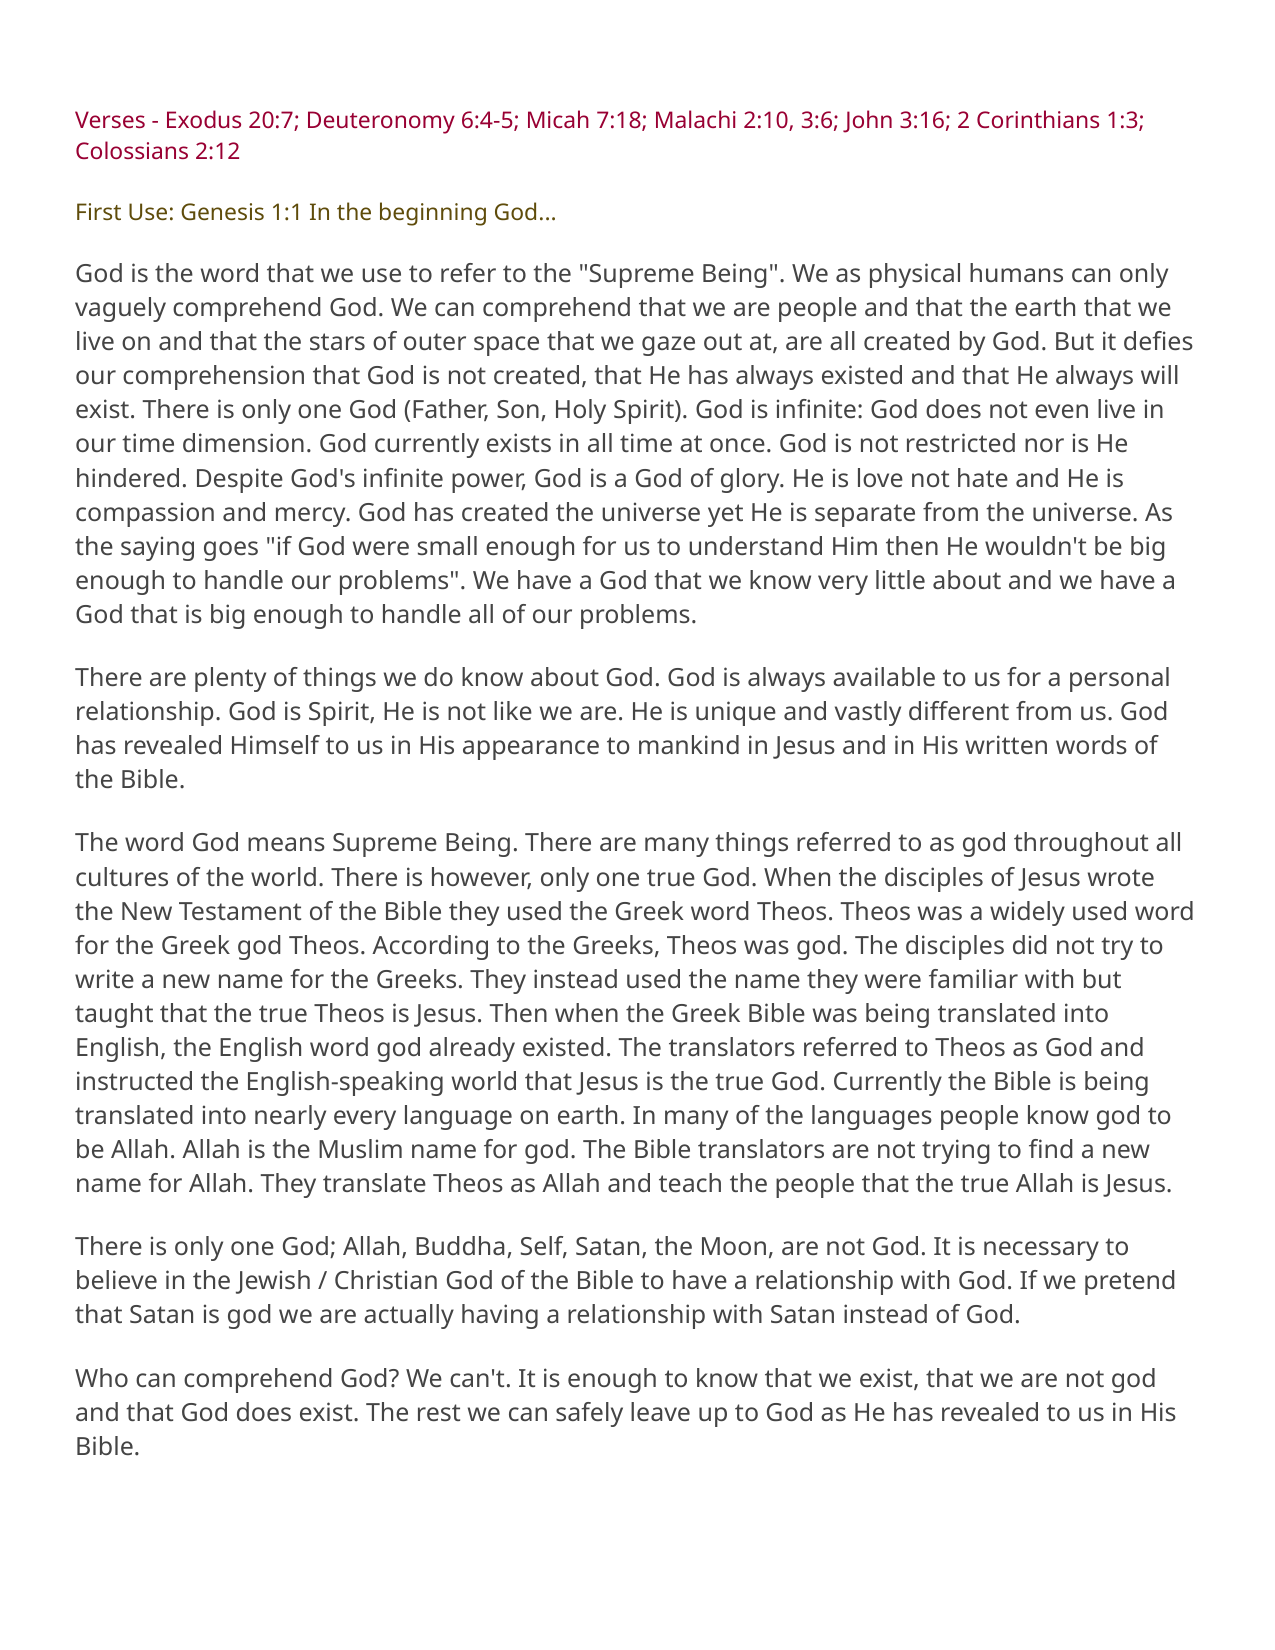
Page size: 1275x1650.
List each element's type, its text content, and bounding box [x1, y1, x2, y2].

text God is the word that we use to refer to the "Supreme Being". We as physical humans can only vaguely comprehend God. We can comprehend that we are people and that the earth that we live on and that the stars of outer space that we gaze out at, are all created by God. But it defies our comprehension that God is not created, that He has always existed and that He always will exist. There is only one God (Father, Son, Holy Spirit). God is infinite: God does not even live in our time dimension. God currently exists in all time at once. God is not restricted nor is He hindered. Despite God's infinite power, God is a God of glory. He is love not hate and He is compassion and mercy. God has created the universe yet He is separate from the universe. As the saying goes "if God were small enough for us to understand Him then He wouldn't be big enough to handle our problems". We have a God that we know very little about and we have a God that is big enough to handle all of our problems. [75, 256, 1200, 631]
text Verses - Exodus 20:7; Deuteronomy 6:4-5; Micah 7:18; Malachi 2:10, 3:6; John 3:16; 2 Corinthians 1:3; Colossians 2:12 [75, 104, 1200, 166]
text Who can comprehend God? We can't. It is enough to know that we exist, that we are not god and that God does exist. The rest we can safely leave up to God as He has revealed to us in His Bible. [75, 1360, 1200, 1462]
text First Use: Genesis 1:1 In the beginning God... [75, 195, 1200, 227]
text There is only one God; Allah, Buddha, Self, Satan, the Moon, are not God. It is necessary to believe in the Jewish / Christian God of the Bible to have a relationship with God. If we pretend that Satan is god we are actually having a relationship with Satan instead of God. [75, 1229, 1200, 1331]
text There are plenty of things we do know about God. God is always available to us for a personal relationship. God is Spirit, He is not like we are. He is unique and vastly different from us. God has revealed Himself to us in His appearance to mankind in Jesus and in His written words of the Bible. [75, 660, 1200, 796]
text The word God means Supreme Being. There are many things referred to as god throughout all cultures of the world. There is however, only one true God. When the disciples of Jesus wrote the New Testament of the Bible they used the Greek word Theos. Theos was a widely used word for the Greek god Theos. According to the Greeks, Theos was god. The disciples did not try to write a new name for the Greeks. They instead used the name they were familiar with but taught that the true Theos is Jesus. Then when the Greek Bible was being translated into English, the English word god already existed. The translators referred to Theos as God and instructed the English-speaking world that Jesus is the true God. Currently the Bible is being translated into nearly every language on earth. In many of the languages people know god to be Allah. Allah is the Muslim name for god. The Bible translators are not trying to find a new name for Allah. They translate Theos as Allah and teach the people that the true Allah is Jesus. [75, 825, 1200, 1200]
